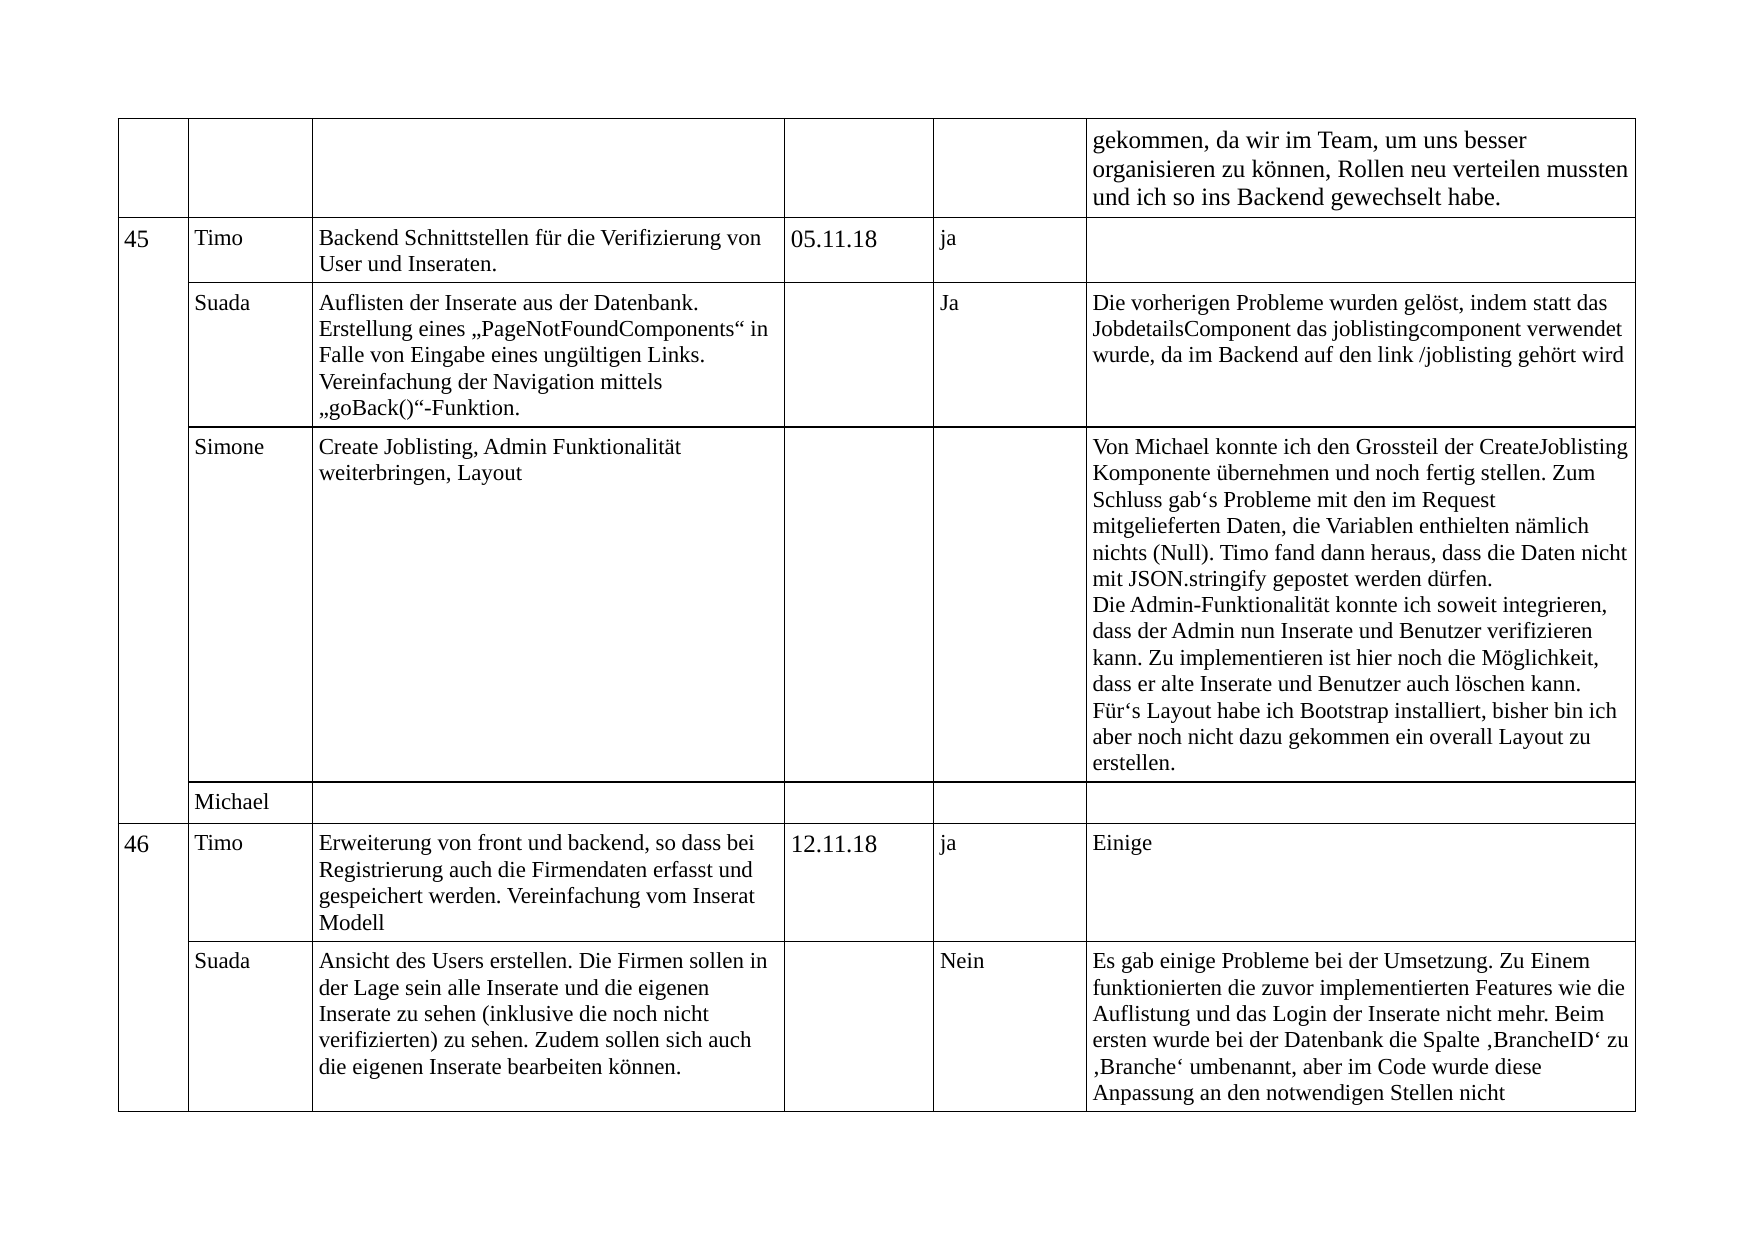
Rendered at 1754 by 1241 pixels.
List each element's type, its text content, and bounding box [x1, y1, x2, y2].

table_cell [1087, 783, 1635, 823]
table_cell Timo [189, 218, 312, 282]
table_cell 05.11.18 [785, 218, 933, 282]
table_cell Suada [189, 942, 312, 1111]
table_cell Create Joblisting, Admin Funktionalität weiterbringen, Layout [313, 428, 784, 781]
table_cell [313, 783, 784, 823]
table_cell Von Michael konnte ich den Grossteil der CreateJoblisting Komponente übernehmen und noch fertig stellen. Zum Schluss gab‘s Probleme mit den im Request mitgelieferten Daten, die Variablen enthielten nämlich nichts (Null). Timo fand dann heraus, dass die Daten nicht mit JSON.stringify gepostet werden dürfen. Die Admin-Funktionalität konnte ich soweit integrieren, dass der Admin nun Inserate und Benutzer verifizieren kann. Zu implementieren ist hier noch die Möglichkeit, dass er alte Inserate und Benutzer auch löschen kann. Für‘s Layout habe ich Bootstrap installiert, bisher bin ich aber noch nicht dazu gekommen ein overall Layout zu erstellen. [1087, 428, 1635, 781]
table_cell Simone [189, 428, 312, 781]
table_cell [934, 119, 1086, 217]
table_cell [119, 119, 188, 217]
table_cell Erweiterung von front und backend, so dass bei Registrierung auch die Firmendaten erfasst und gespeichert werden. Vereinfachung vom Inserat Modell [313, 824, 784, 941]
table_cell [934, 428, 1086, 781]
table_cell Auflisten der Inserate aus der Datenbank. Erstellung eines „PageNotFoundComponents“ in Falle von Eingabe eines ungültigen Links. Vereinfachung der Navigation mittels „goBack()“-Funktion. [313, 283, 784, 426]
table_cell Einige [1087, 824, 1635, 941]
table_cell Suada [189, 283, 312, 426]
table_cell [785, 942, 933, 1111]
table_cell Timo [189, 824, 312, 941]
table_cell Ansicht des Users erstellen. Die Firmen sollen in der Lage sein alle Inserate und die eigenen Inserate zu sehen (inklusive die noch nicht verifizierten) zu sehen. Zudem sollen sich auch die eigenen Inserate bearbeiten können. [313, 942, 784, 1111]
table_cell Backend Schnittstellen für die Verifizierung von User und Inseraten. [313, 218, 784, 282]
table_cell ja [934, 824, 1086, 941]
table_cell ja [934, 218, 1086, 282]
table_cell [1087, 218, 1635, 282]
table_cell [934, 783, 1086, 823]
table_cell Nein [934, 942, 1086, 1111]
table_cell Ja [934, 283, 1086, 426]
table_cell [313, 119, 784, 217]
table_cell 12.11.18 [785, 824, 933, 941]
table_cell 46 [119, 824, 188, 1111]
table_cell [785, 428, 933, 781]
table_cell Michael [189, 783, 312, 823]
table_cell Es gab einige Probleme bei der Umsetzung. Zu Einem funktionierten die zuvor implementierten Features wie die Auflistung und das Login der Inserate nicht mehr. Beim ersten wurde bei der Datenbank die Spalte ‚BrancheID‘ zu ‚Branche‘ umbenannt, aber im Code wurde diese Anpassung an den notwendigen Stellen nicht [1087, 942, 1635, 1111]
table_cell gekommen, da wir im Team, um uns besser organisieren zu können, Rollen neu verteilen mussten und ich so ins Backend gewechselt habe. [1087, 119, 1635, 217]
table_cell 45 [119, 218, 188, 823]
table_cell [785, 283, 933, 426]
table_cell [785, 119, 933, 217]
table_cell [785, 783, 933, 823]
table_cell [189, 119, 312, 217]
table_cell Die vorherigen Probleme wurden gelöst, indem statt das JobdetailsComponent das joblistingcomponent verwendet wurde, da im Backend auf den link /joblisting gehört wird [1087, 283, 1635, 426]
